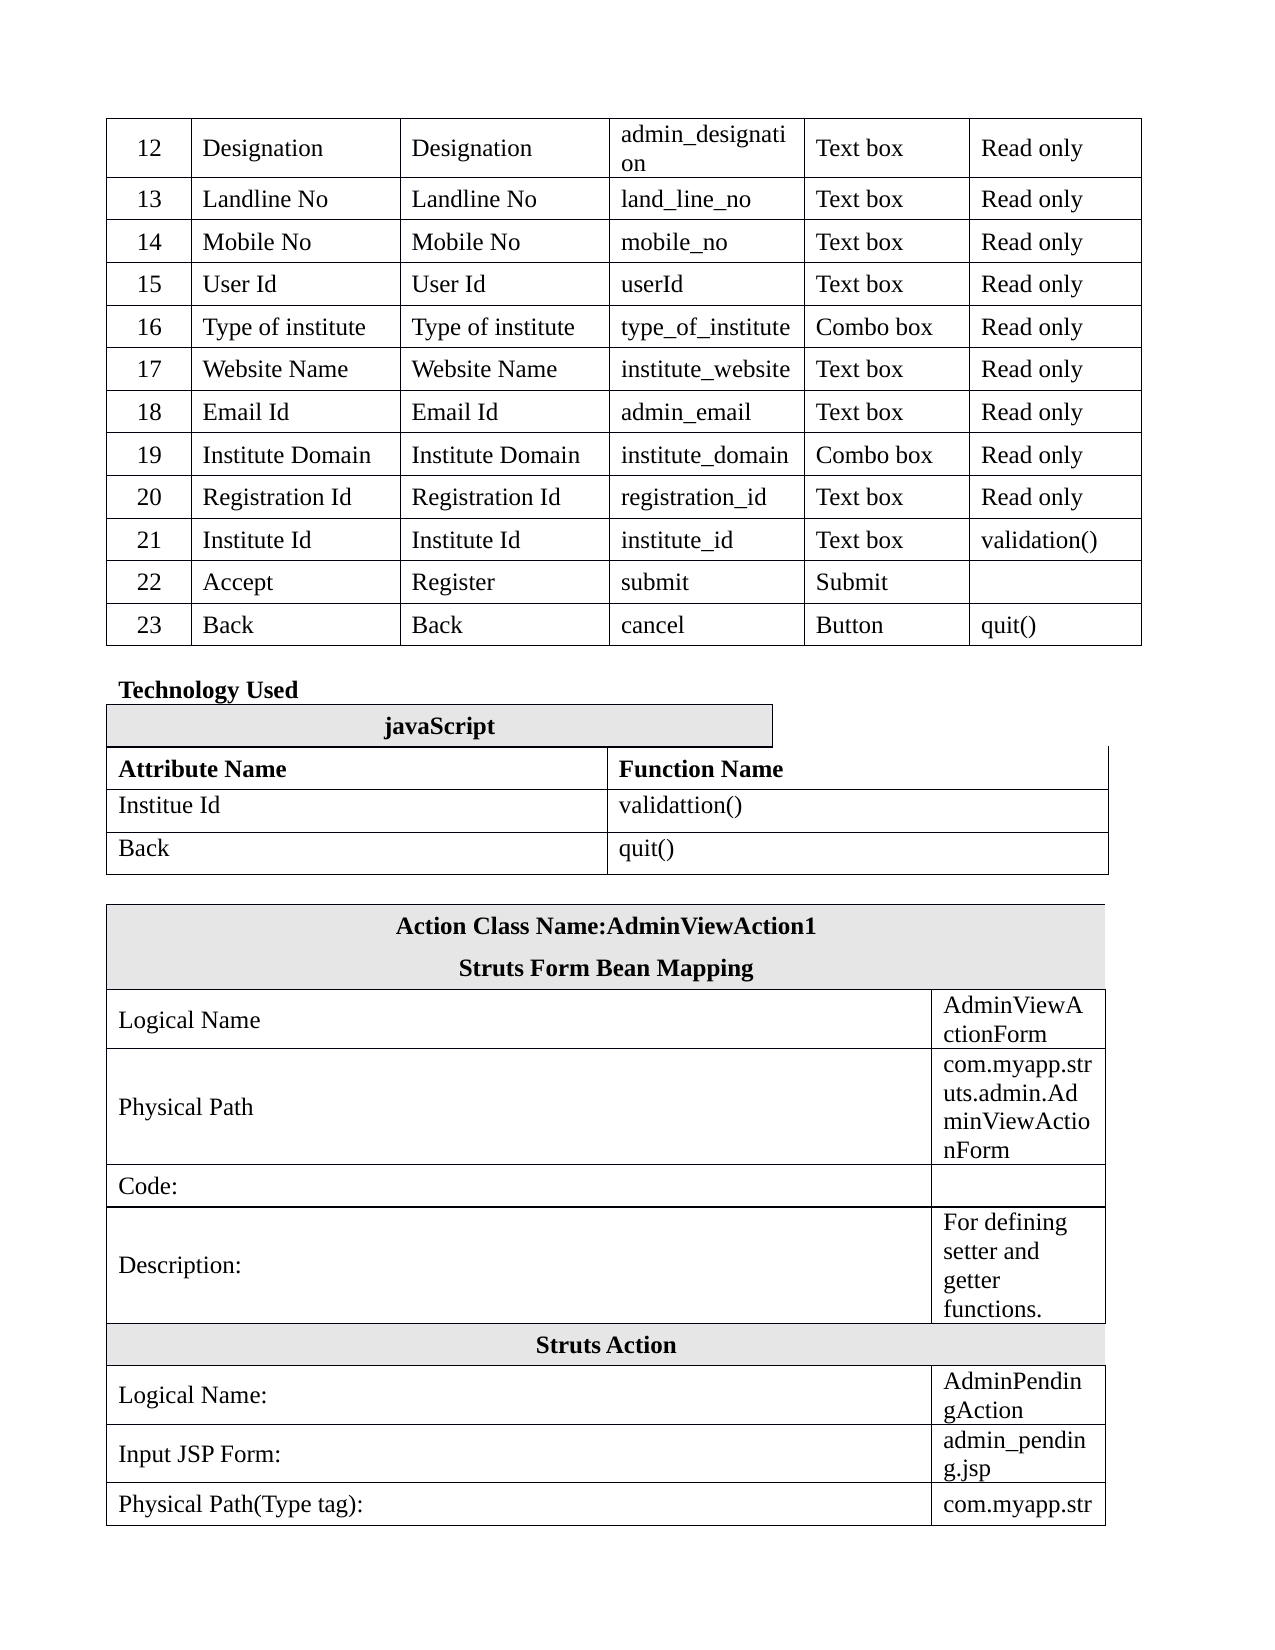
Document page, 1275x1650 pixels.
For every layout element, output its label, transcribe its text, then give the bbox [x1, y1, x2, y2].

table_cell admin_email [610, 391, 804, 432]
table_cell Register [401, 561, 609, 603]
table_cell 18 [107, 391, 191, 432]
table_cell land_line_no [610, 178, 804, 219]
table_cell institute_domain [610, 433, 804, 475]
table_cell 14 [107, 220, 191, 262]
table_cell 22 [107, 561, 191, 603]
table_cell Institute Domain [192, 433, 400, 475]
table_cell Website Name [192, 348, 400, 390]
table_cell mobile_no [610, 220, 804, 262]
table_cell For defining setter and getter functions. [932, 1208, 1105, 1322]
table_cell Physical Path(Type tag): [107, 1483, 931, 1525]
table_cell Registration Id [192, 476, 400, 517]
table_cell Text box [805, 220, 969, 262]
table_cell Text box [805, 263, 969, 304]
table_cell 15 [107, 263, 191, 304]
table_cell quit() [608, 833, 1108, 874]
table_cell Institute Id [401, 519, 609, 560]
text Technology Used [118, 675, 1157, 704]
table_cell Submit [805, 561, 969, 603]
table_cell submit [610, 561, 804, 603]
table_cell 17 [107, 348, 191, 390]
table_cell Designation [401, 119, 609, 177]
table_cell registration_id [610, 476, 804, 517]
table_cell Logical Name: [107, 1366, 931, 1424]
table_cell Website Name [401, 348, 609, 390]
table_cell validation() [970, 519, 1141, 560]
table_cell Read only [970, 119, 1141, 177]
table_cell 21 [107, 519, 191, 560]
table_cell Email Id [192, 391, 400, 432]
table_cell Institue Id [107, 790, 607, 832]
table_cell 13 [107, 178, 191, 219]
table_cell type_of_institute [610, 306, 804, 347]
table_cell admin_designation [610, 119, 804, 177]
table_cell Text box [805, 476, 969, 517]
table_cell Attribute Name [107, 748, 607, 789]
table_cell Read only [970, 433, 1141, 475]
table_cell User Id [192, 263, 400, 304]
table_cell Text box [805, 119, 969, 177]
table_cell Mobile No [401, 220, 609, 262]
table_cell validattion() [608, 790, 1108, 832]
table_cell Combo box [805, 433, 969, 475]
table_cell Mobile No [192, 220, 400, 262]
table_cell Institute Domain [401, 433, 609, 475]
table_cell Email Id [401, 391, 609, 432]
table_cell cancel [610, 604, 804, 645]
table_cell institute_id [610, 519, 804, 560]
table_cell Function Name [608, 746, 1108, 789]
table_cell Read only [970, 348, 1141, 390]
table_cell Code: [107, 1165, 931, 1206]
table_cell Read only [970, 178, 1141, 219]
table_cell quit() [970, 604, 1141, 645]
table_cell Read only [970, 306, 1141, 347]
table_cell Input JSP Form: [107, 1425, 931, 1482]
table_cell Registration Id [401, 476, 609, 517]
table_header javaScript [107, 705, 772, 746]
table_cell 19 [107, 433, 191, 475]
table_cell Description: [107, 1208, 931, 1322]
table_cell [970, 561, 1141, 603]
table_cell Read only [970, 220, 1141, 262]
table_header Action Class Name:AdminViewAction1 [107, 905, 1105, 947]
table_cell Read only [970, 391, 1141, 432]
table_cell admin_pending.jsp [932, 1425, 1105, 1482]
table_cell 12 [107, 119, 191, 177]
table_cell com.myapp.str [932, 1483, 1105, 1525]
table_cell 23 [107, 604, 191, 645]
table_cell Institute Id [192, 519, 400, 560]
table_cell [932, 1165, 1105, 1206]
table_cell Read only [970, 263, 1141, 304]
table_cell Type of institute [192, 306, 400, 347]
table_cell Back [107, 833, 607, 874]
table_cell institute_website [610, 348, 804, 390]
table_cell Back [192, 604, 400, 645]
table_cell Type of institute [401, 306, 609, 347]
table_cell Read only [970, 476, 1141, 517]
table_cell com.myapp.struts.admin.AdminViewActionForm [932, 1049, 1105, 1164]
table_cell Text box [805, 178, 969, 219]
table_cell userId [610, 263, 804, 304]
table_cell Accept [192, 561, 400, 603]
table_cell Back [401, 604, 609, 645]
table_cell Logical Name [107, 990, 931, 1048]
table_cell Text box [805, 391, 969, 432]
table_cell Text box [805, 348, 969, 390]
table_cell Text box [805, 519, 969, 560]
table_cell Landline No [401, 178, 609, 219]
table_cell Designation [192, 119, 400, 177]
table_cell AdminViewActionForm [932, 990, 1105, 1048]
table_cell Struts Action [107, 1324, 1105, 1365]
table_cell User Id [401, 263, 609, 304]
table_cell Combo box [805, 306, 969, 347]
table_cell 20 [107, 476, 191, 517]
table_cell Landline No [192, 178, 400, 219]
table_cell AdminPendingAction [932, 1366, 1105, 1424]
table_cell Physical Path [107, 1049, 931, 1164]
table_cell Button [805, 604, 969, 645]
table_cell 16 [107, 306, 191, 347]
table_cell Struts Form Bean Mapping [107, 947, 1105, 989]
